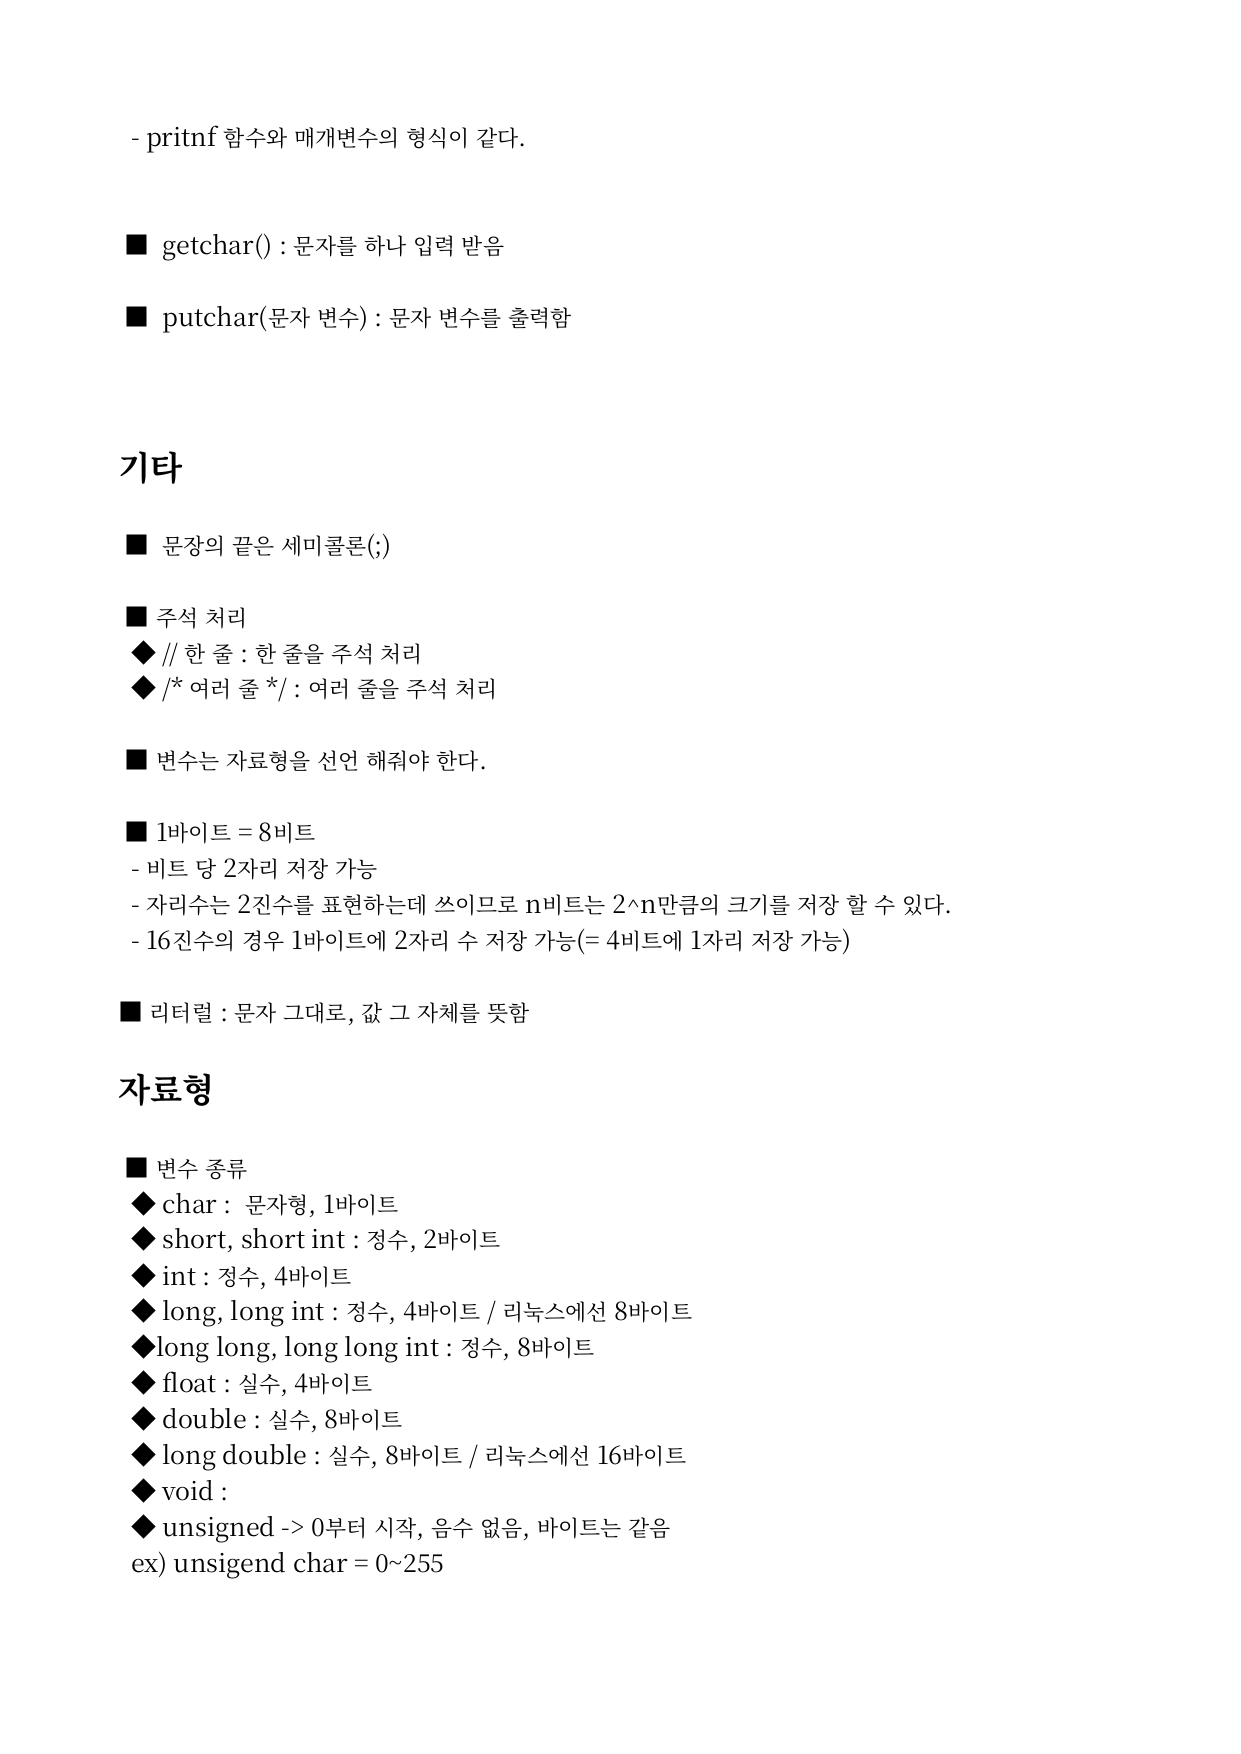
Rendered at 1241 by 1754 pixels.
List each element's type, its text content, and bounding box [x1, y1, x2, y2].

text ◆ double : 실수, 8바이트 [118, 1400, 1122, 1436]
text ◆long long, long long int : 정수, 8바이트 [118, 1328, 1122, 1364]
text ■ 1바이트 = 8비트 [118, 813, 1122, 849]
text ◆ void : [118, 1472, 1122, 1508]
text - 비트 당 2자리 저장 가능 [118, 849, 1122, 885]
text ◆ int : 정수, 4바이트 [118, 1256, 1122, 1292]
text ◆ long double : 실수, 8바이트 / 리눅스에선 16바이트 [118, 1436, 1122, 1472]
text ◆ float : 실수, 4바이트 [118, 1364, 1122, 1400]
text ■ 변수 종류 [118, 1148, 1122, 1184]
text ◆ unsigned -> 0부터 시작, 음수 없음, 바이트는 같음 [118, 1508, 1122, 1544]
text ■ putchar(문자 변수) : 문자 변수를 출력함 [118, 298, 1122, 334]
text 자료형 [118, 1064, 1122, 1112]
text - 16진수의 경우 1바이트에 2자리 수 저장 가능(= 4비트에 1자리 저장 가능) [118, 921, 1122, 957]
text ◆ char : 문자형, 1바이트 [118, 1184, 1122, 1220]
text - 자리수는 2진수를 표현하는데 쓰이므로 n비트는 2^n만큼의 크기를 저장 할 수 있다. [118, 885, 1122, 921]
text ◆ short, short int : 정수, 2바이트 [118, 1220, 1122, 1256]
text ■ 변수는 자료형을 선언 해줘야 한다. [118, 741, 1122, 777]
text ◆ // 한 줄 : 한 줄을 주석 처리 [118, 633, 1122, 669]
text ◆ long, long int : 정수, 4바이트 / 리눅스에선 8바이트 [118, 1292, 1122, 1328]
text - pritnf 함수와 매개변수의 형식이 같다. [118, 118, 1122, 154]
text ■ 리터럴 : 문자 그대로, 값 그 자체를 뜻함 [118, 993, 1122, 1028]
text ◆ /* 여러 줄 */ : 여러 줄을 주석 처리 [118, 669, 1122, 705]
text ex) unsigend char = 0~255 [118, 1544, 1122, 1579]
text ■ 문장의 끝은 세미콜론(;) [118, 525, 1122, 561]
text 기타 [118, 442, 1122, 489]
text ■ getchar() : 문자를 하나 입력 받음 [118, 226, 1122, 262]
text ■ 주석 처리 [118, 597, 1122, 633]
